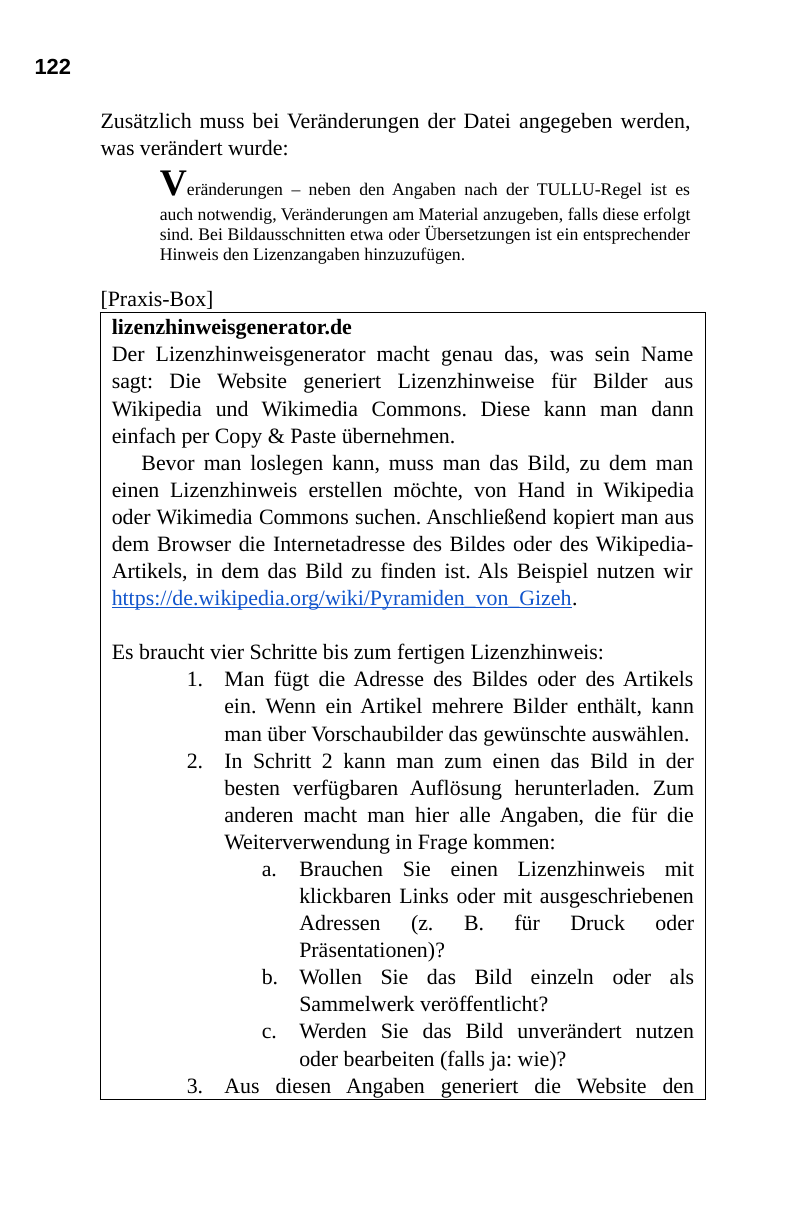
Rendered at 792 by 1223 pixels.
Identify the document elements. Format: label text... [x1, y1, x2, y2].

text Veränderungen – neben den Angaben nach der TULLU-Regel ist es auch notwendig, Veränderungen am Material anzugeben, falls diese erfolgt sind. Bei Bildausschnitten etwa oder Übersetzungen ist ein entsprechender Hinweis den Lizenzangaben hinzuzufügen. [159, 161, 691, 264]
text [Praxis-Box] [100, 285, 691, 312]
table_header lizenzhinweisgenerator.de Der Lizenzhinweisgenerator macht genau das, was sein Name sagt: Die Website generiert Lizenzhinweise für Bilder aus Wikipedia und Wikimedia Commons. Diese kann man dann einfach per Copy & Paste übernehmen. Bevor man loslegen kann, muss man das Bild, zu dem man einen Lizenzhinweis erstellen möchte, von Hand in Wikipedia oder Wikimedia Commons suchen. Anschließend kopiert man aus dem Browser die Internetadresse des Bildes oder des Wikipedia-Artikels, in dem das Bild zu finden ist. Als Beispiel nutzen wir https://de.wikipedia.org/wiki/Pyramiden_von_Gizeh. Es braucht vier Schritte bis zum fertigen Lizenzhinweis: Man fügt die Adresse des Bildes oder des Artikels ein. Wenn ein Artikel mehrere Bilder enthält, kann man über Vorschaubilder das gewünschte auswählen. In Schritt 2 kann man zum einen das Bild in der besten verfügbaren Auflösung herunterladen. Zum anderen macht man hier alle Angaben, die für die Weiterverwendung in Frage kommen: Brauchen Sie einen Lizenzhinweis mit klickbaren Links oder mit ausgeschriebenen Adressen (z. B. für Druck oder Präsentationen)? Wollen Sie das Bild einzeln oder als Sammelwerk veröffentlicht? Werden Sie das Bild unverändert nutzen oder bearbeiten (falls ja: wie)? Aus diesen Angaben generiert die Website den [101, 313, 705, 1098]
text Zusätzlich muss bei Veränderungen der Datei angegeben werden, was verändert wurde: [100, 106, 691, 161]
